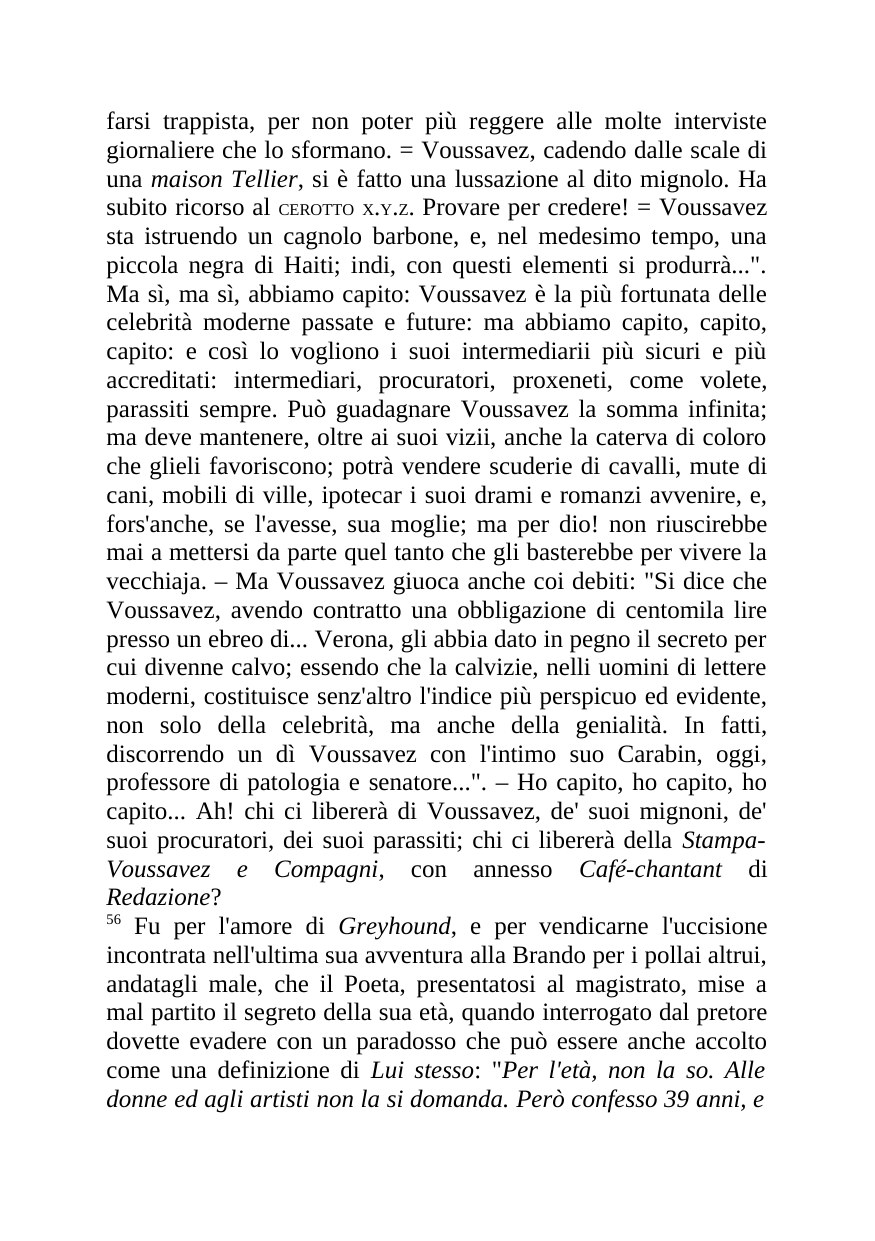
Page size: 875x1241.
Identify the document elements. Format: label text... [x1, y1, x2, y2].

text Fu per l'amore di Greyhound, e per vendicarne l'uccisione incontrata nell'ultima sua avventura alla Brando per i pollai altrui, andatagli male, che il Poeta, presentatosi al magistrato, mise a mal partito il segreto della sua età, quando interrogato dal pretore dovette evadere con un paradosso che può essere anche accolto come una definizione di Lui stesso: "Per l'età, non la so. Alle donne ed agli artisti non la si domanda. Però confesso 39 anni, e [106, 911, 768, 1112]
text farsi trappista, per non poter più reggere alle molte interviste giornaliere che lo sformano. = Voussavez, cadendo dalle scale di una maison Tellier, si è fatto una lussazione al dito mignolo. Ha subito ricorso al cerotto x.y.z. Provare per credere! = Voussavez sta istruendo un cagnolo barbone, e, nel medesimo tempo, una piccola negra di Haiti; indi, con questi elementi si produrrà...". Ma sì, ma sì, abbiamo capito: Voussavez è la più fortunata delle celebrità moderne passate e future: ma abbiamo capito, capito, capito: e così lo vogliono i suoi intermediarii più sicuri e più accreditati: intermediari, procuratori, proxeneti, come volete, parassiti sempre. Può guadagnare Voussavez la somma infinita; ma deve mantenere, oltre ai suoi vizii, anche la caterva di coloro che glieli favoriscono; potrà vendere scuderie di cavalli, mute di cani, mobili di ville, ipotecar i suoi drami e romanzi avvenire, e, fors'anche, se l'avesse, sua moglie; ma per dio! non riuscirebbe mai a mettersi da parte quel tanto che gli basterebbe per vivere la vecchiaja. – Ma Voussavez giuoca anche coi debiti: "Si dice che Voussavez, avendo contratto una obbligazione di centomila lire presso un ebreo di... Verona, gli abbia dato in pegno il secreto per cui divenne calvo; essendo che la calvizie, nelli uomini di lettere moderni, costituisce senz'altro l'indice più perspicuo ed evidente, non solo della celebrità, ma anche della genialità. In fatti, discorrendo un dì Voussavez con l'intimo suo Carabin, oggi, professore di patologia e senatore...". – Ho capito, ho capito, ho capito... Ah! chi ci libererà di Voussavez, de' suoi mignoni, de' suoi procuratori, dei suoi parassiti; chi ci libererà della Stampa-Voussavez e Compagni, con annesso Café-chantant di Redazione? [106, 106, 768, 911]
